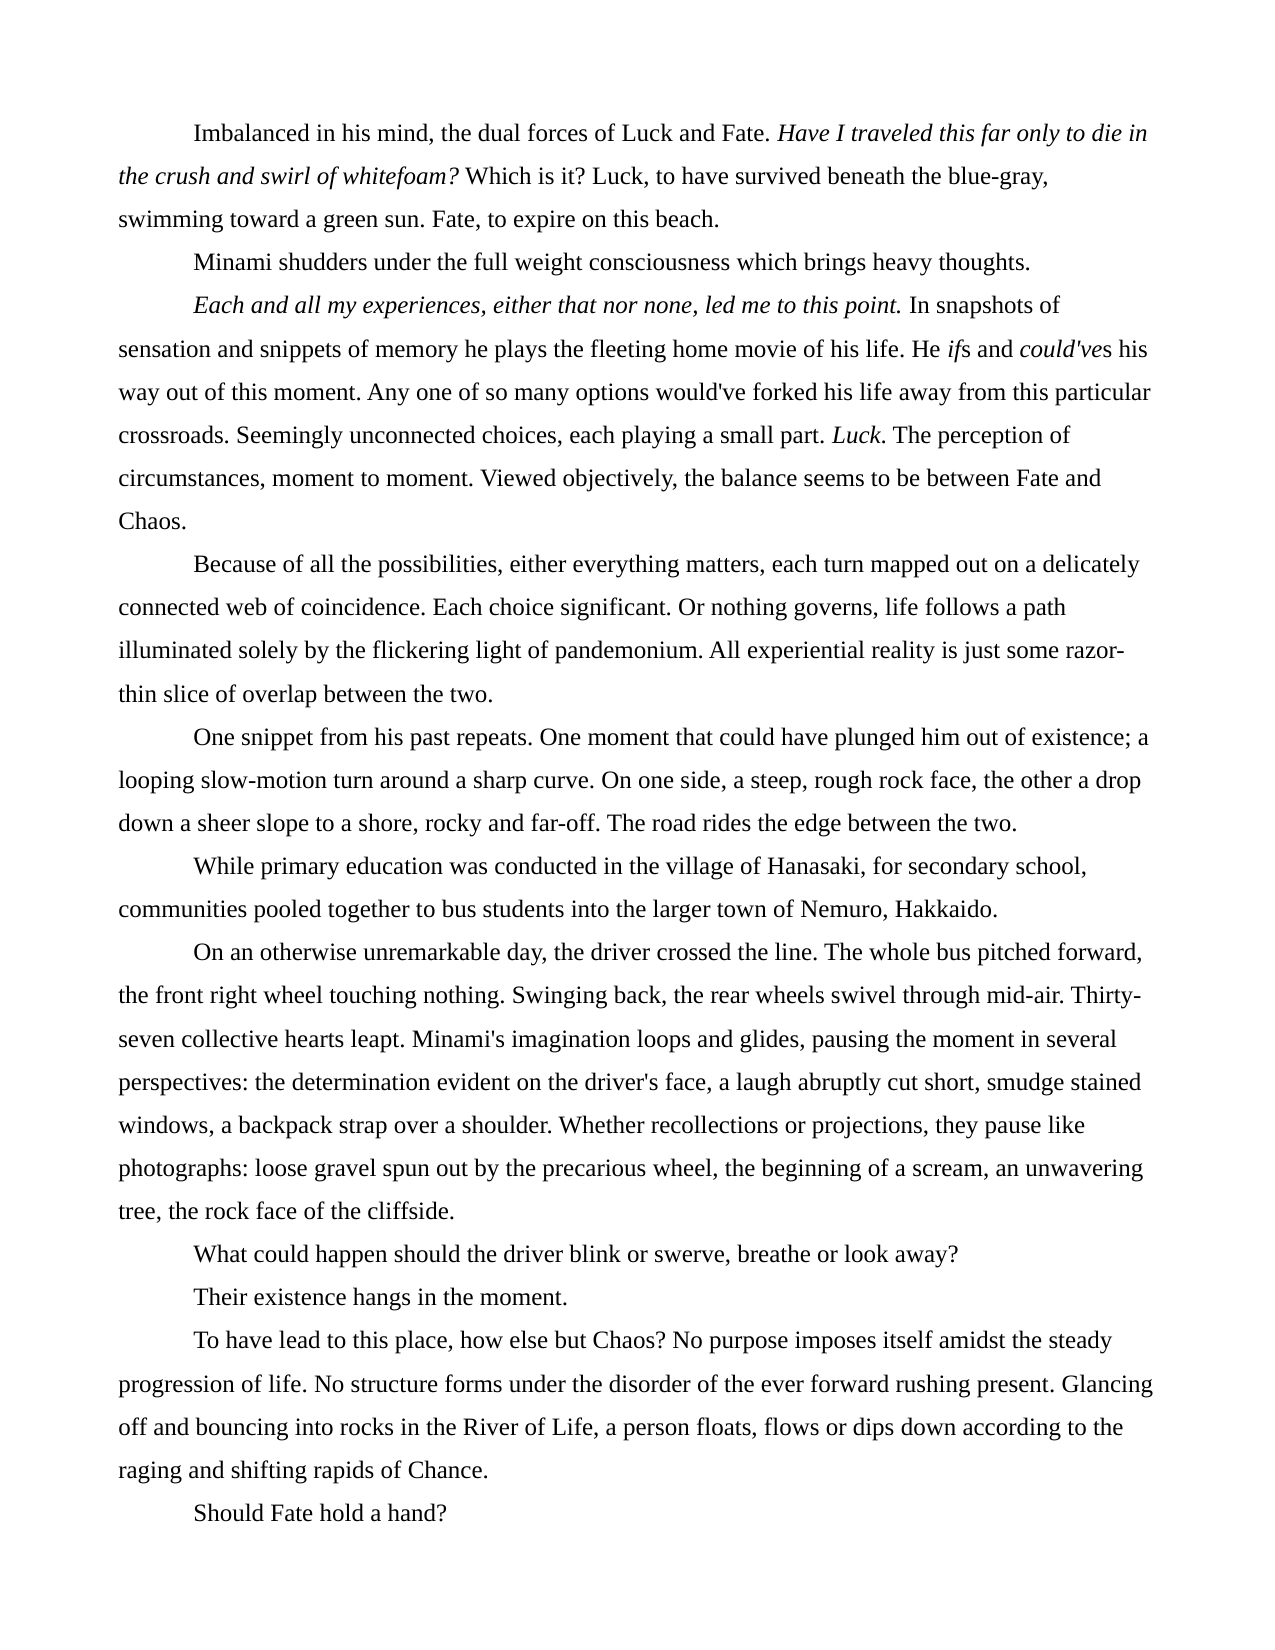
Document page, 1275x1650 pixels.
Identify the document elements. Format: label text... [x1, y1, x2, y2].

text What could happen should the driver blink or swerve, breathe or look away? [118, 1239, 1157, 1268]
text Should Fate hold a hand? [118, 1498, 1157, 1527]
text One snippet from his past repeats. One moment that could have plunged him out of existence; a looping slow-motion turn around a sharp curve. On one side, a steep, rough rock face, the other a drop down a sheer slope to a shore, rocky and far-off. The road rides the edge between the two. [118, 722, 1157, 837]
text On an otherwise unremarkable day, the driver crossed the line. The whole bus pitched forward, the front right wheel touching nothing. Swinging back, the rear wheels swivel through mid-air. Thirty-seven collective hearts leapt. Minami's imagination loops and glides, pausing the moment in several perspectives: the determination evident on the driver's face, a laugh abruptly cut short, smudge stained windows, a backpack strap over a shoulder. Whether recollections or projections, they pause like photographs: loose gravel spun out by the precarious wheel, the beginning of a scream, an unwavering tree, the rock face of the cliffside. [118, 937, 1157, 1225]
text Imbalanced in his mind, the dual forces of Luck and Fate. Have I traveled this far only to die in the crush and swirl of whitefoam? Which is it? Luck, to have survived beneath the blue-gray, swimming toward a green sun. Fate, to expire on this beach. [118, 118, 1157, 233]
text Because of all the possibilities, either everything matters, each turn mapped out on a delicately connected web of coincidence. Each choice significant. Or nothing governs, life follows a path illuminated solely by the flickering light of pandemonium. All experiential reality is just some razor-thin slice of overlap between the two. [118, 549, 1157, 707]
text To have lead to this place, how else but Chaos? No purpose imposes itself amidst the steady progression of life. No structure forms under the disorder of the ever forward rushing present. Glancing off and bouncing into rocks in the River of Life, a person floats, flows or dips down according to the raging and shifting rapids of Chance. [118, 1326, 1157, 1484]
text Each and all my experiences, either that nor none, led me to this point. In snapshots of sensation and snippets of memory he plays the fleeting home movie of his life. He ifs and could'ves his way out of this moment. Any one of so many options would've forked his life away from this particular crossroads. Seemingly unconnected choices, each playing a small part. Luck. The perception of circumstances, moment to moment. Viewed objectively, the balance seems to be between Fate and Chaos. [118, 291, 1157, 535]
text Their existence hangs in the moment. [118, 1282, 1157, 1311]
text Minami shudders under the full weight consciousness which brings heavy thoughts. [118, 247, 1157, 276]
text While primary education was conducted in the village of Hanasaki, for secondary school, communities pooled together to bus students into the larger town of Nemuro, Hakkaido. [118, 851, 1157, 923]
